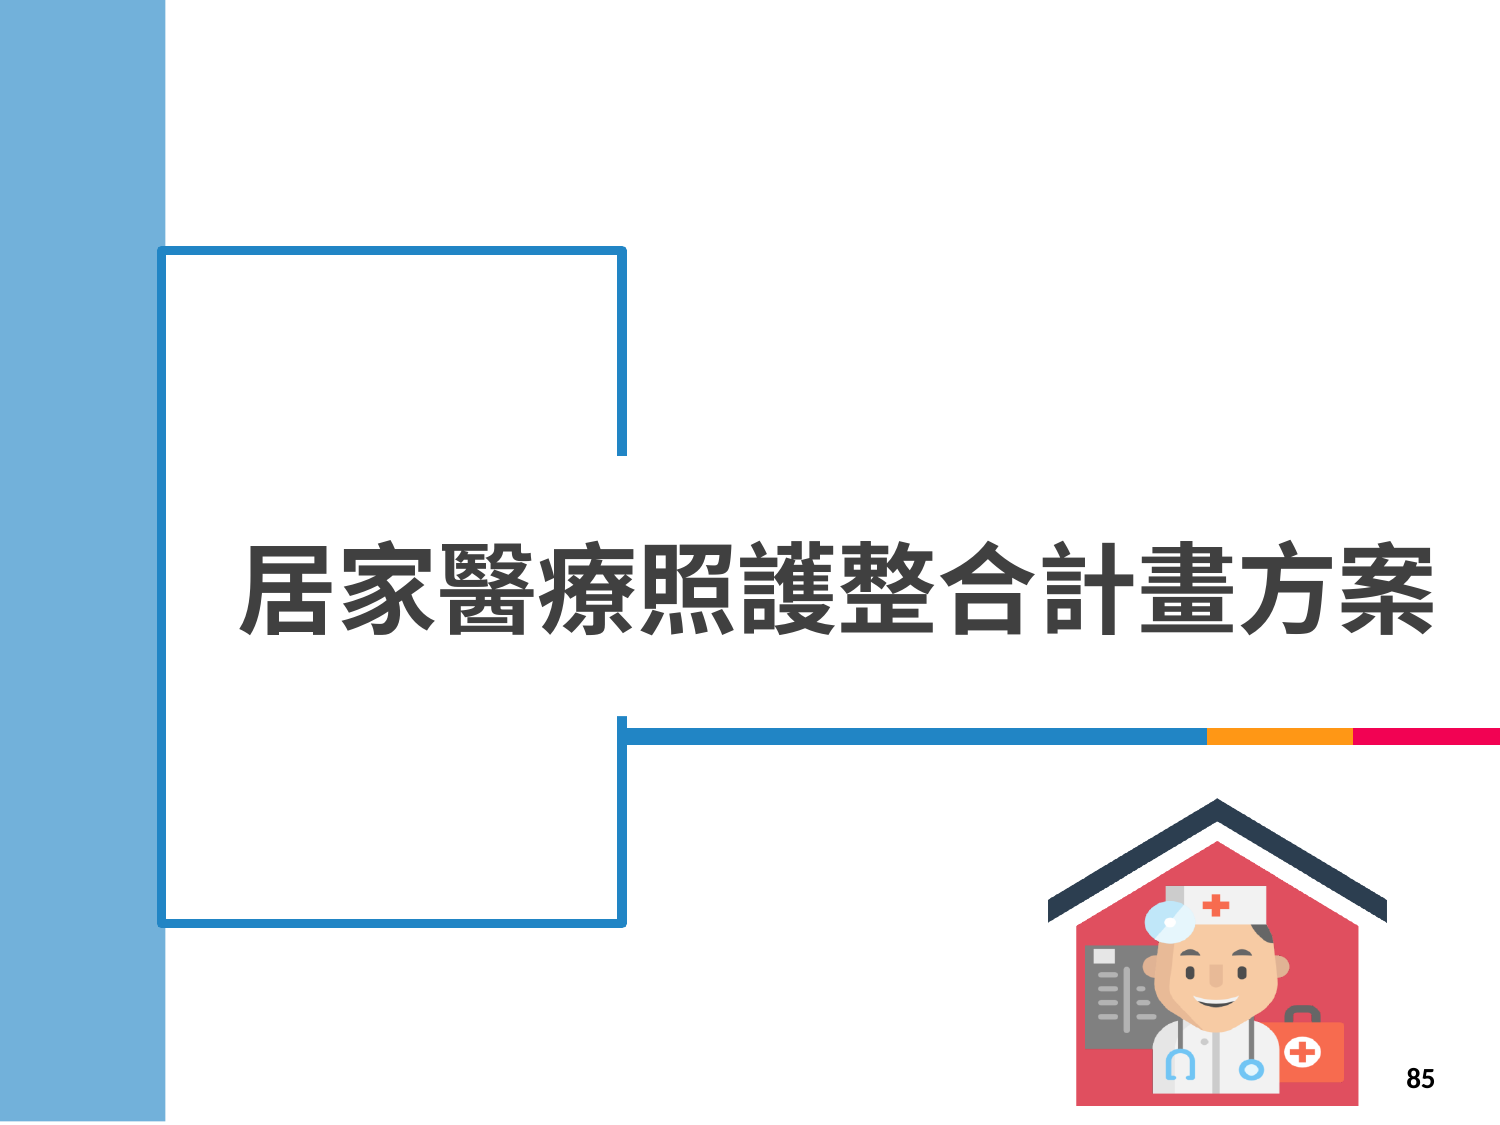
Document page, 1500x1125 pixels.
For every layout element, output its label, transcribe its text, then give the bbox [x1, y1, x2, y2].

text_box [0, 0, 165, 1121]
picture [1033, 798, 1401, 1106]
text_box [1391, 1043, 1482, 1113]
list 居家醫療照護整合計畫方案 [194, 456, 1469, 717]
